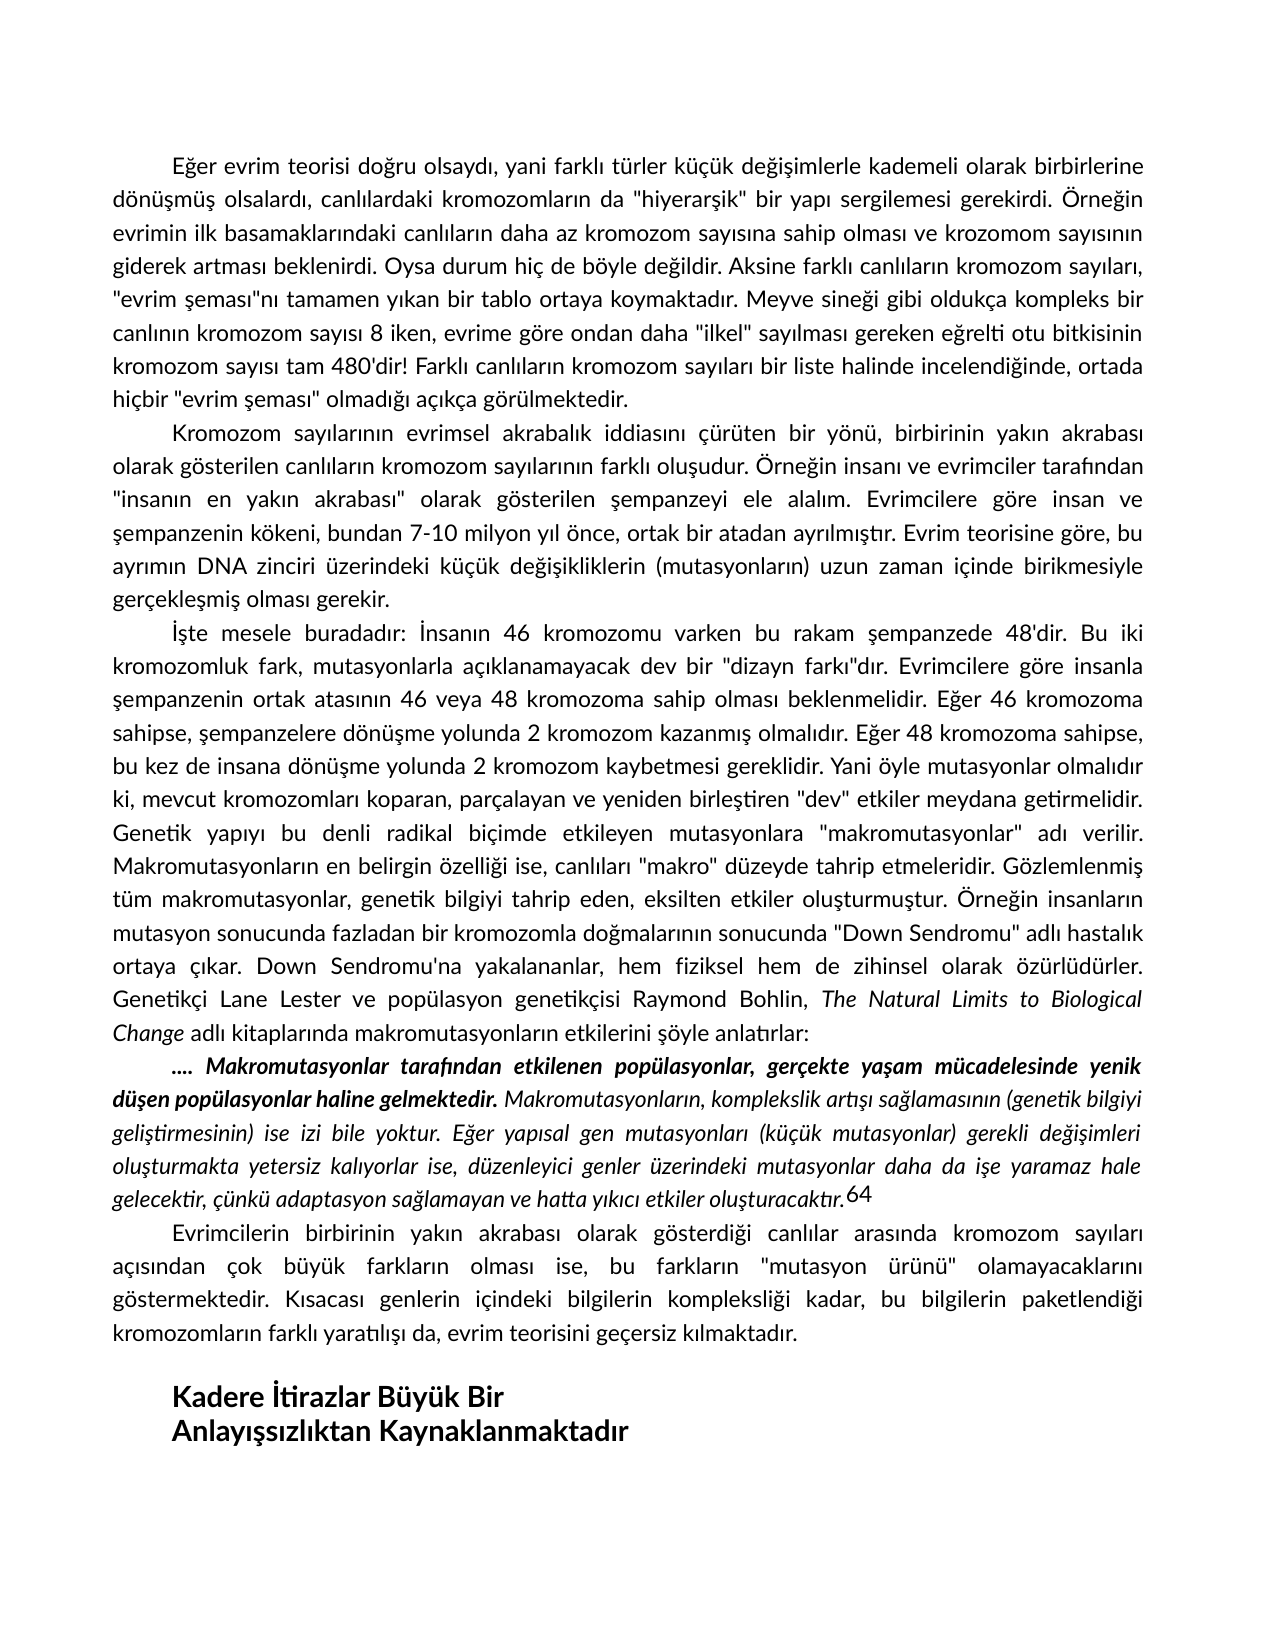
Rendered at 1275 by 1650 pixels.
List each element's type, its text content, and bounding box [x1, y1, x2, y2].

text Eğer evrim teorisi doğru olsaydı, yani farklı türler küçük değişimlerle kademeli olarak birbirlerine dönüşmüş olsalardı, canlılardaki kromozomların da "hiyerarşik" bir yapı sergilemesi gerekirdi. Örneğin evrimin ilk basamaklarındaki canlıların daha az kromozom sayısına sahip olması ve krozomom sayısının giderek artması beklenirdi. Oysa durum hiç de böyle değildir. Aksine farklı canlıların kromozom sayıları, "evrim şeması"nı tamamen yıkan bir tablo ortaya koymaktadır. Meyve sineği gibi oldukça kompleks bir canlının kromozom sayısı 8 iken, evrime göre ondan daha "ilkel" sayılması gereken eğrelti otu bitkisinin kromozom sayısı tam 480'dir! Farklı canlıların kromozom sayıları bir liste halinde incelendiğinde, ortada hiçbir "evrim şeması" olmadığı açıkça görülmektedir. [112, 148, 1145, 414]
text Anlayışsızlıktan Kaynaklanmaktadır [112, 1414, 1145, 1448]
text .... Makromutasyonlar tarafından etkilenen popülasyonlar, gerçekte yaşam mücadelesinde yenik düşen popülasyonlar haline gelmektedir. Makromutasyonların, komplekslik artışı sağlamasının (genetik bilgiyi geliştirmesinin) ise izi bile yoktur. Eğer yapısal gen mutasyonları (küçük mutasyonlar) gerekli değişimleri oluşturmakta yetersiz kalıyorlar ise, düzenleyici genler üzerindeki mutasyonlar daha da işe yaramaz hale gelecektir, çünkü adaptasyon sağlamayan ve hatta yıkıcı etkiler oluşturacaktır.64 [112, 1048, 1145, 1214]
text Evrimcilerin birbirinin yakın akrabası olarak gösterdiği canlılar arasında kromozom sayıları açısından çok büyük farkların olması ise, bu farkların "mutasyon ürünü" olamayacaklarını göstermektedir. Kısacası genlerin içindeki bilgilerin kompleksliği kadar, bu bilgilerin paketlendiği kromozomların farklı yaratılışı da, evrim teorisini geçersiz kılmaktadır. [112, 1214, 1145, 1348]
text Kromozom sayılarının evrimsel akrabalık iddiasını çürüten bir yönü, birbirinin yakın akrabası olarak gösterilen canlıların kromozom sayılarının farklı oluşudur. Örneğin insanı ve evrimciler tarafından "insanın en yakın akrabası" olarak gösterilen şempanzeyi ele alalım. Evrimcilere göre insan ve şempanzenin kökeni, bundan 7-10 milyon yıl önce, ortak bir atadan ayrılmıştır. Evrim teorisine göre, bu ayrımın DNA zinciri üzerindeki küçük değişikliklerin (mutasyonların) uzun zaman içinde birikmesiyle gerçekleşmiş olması gerekir. [112, 414, 1145, 614]
text İşte mesele buradadır: İnsanın 46 kromozomu varken bu rakam şempanzede 48'dir. Bu iki kromozomluk fark, mutasyonlarla açıklanamayacak dev bir "dizayn farkı"dır. Evrimcilere göre insanla şempanzenin ortak atasının 46 veya 48 kromozoma sahip olması beklenmelidir. Eğer 46 kromozoma sahipse, şempanzelere dönüşme yolunda 2 kromozom kazanmış olmalıdır. Eğer 48 kromozoma sahipse, bu kez de insana dönüşme yolunda 2 kromozom kaybetmesi gereklidir. Yani öyle mutasyonlar olmalıdır ki, mevcut kromozomları koparan, parçalayan ve yeniden birleştiren "dev" etkiler meydana getirmelidir. Genetik yapıyı bu denli radikal biçimde etkileyen mutasyonlara "makromutasyonlar" adı verilir. Makromutasyonların en belirgin özelliği ise, canlıları "makro" düzeyde tahrip etmeleridir. Gözlemlenmiş tüm makromutasyonlar, genetik bilgiyi tahrip eden, eksilten etkiler oluşturmuştur. Örneğin insanların mutasyon sonucunda fazladan bir kromozomla doğmalarının sonucunda "Down Sendromu" adlı hastalık ortaya çıkar. Down Sendromu'na yakalananlar, hem fiziksel hem de zihinsel olarak özürlüdürler. Genetikçi Lane Lester ve popülasyon genetikçisi Raymond Bohlin, The Natural Limits to Biological Change adlı kitaplarında makromutasyonların etkilerini şöyle anlatırlar: [112, 614, 1145, 1048]
text Kadere İtirazlar Büyük Bir [112, 1381, 1145, 1414]
